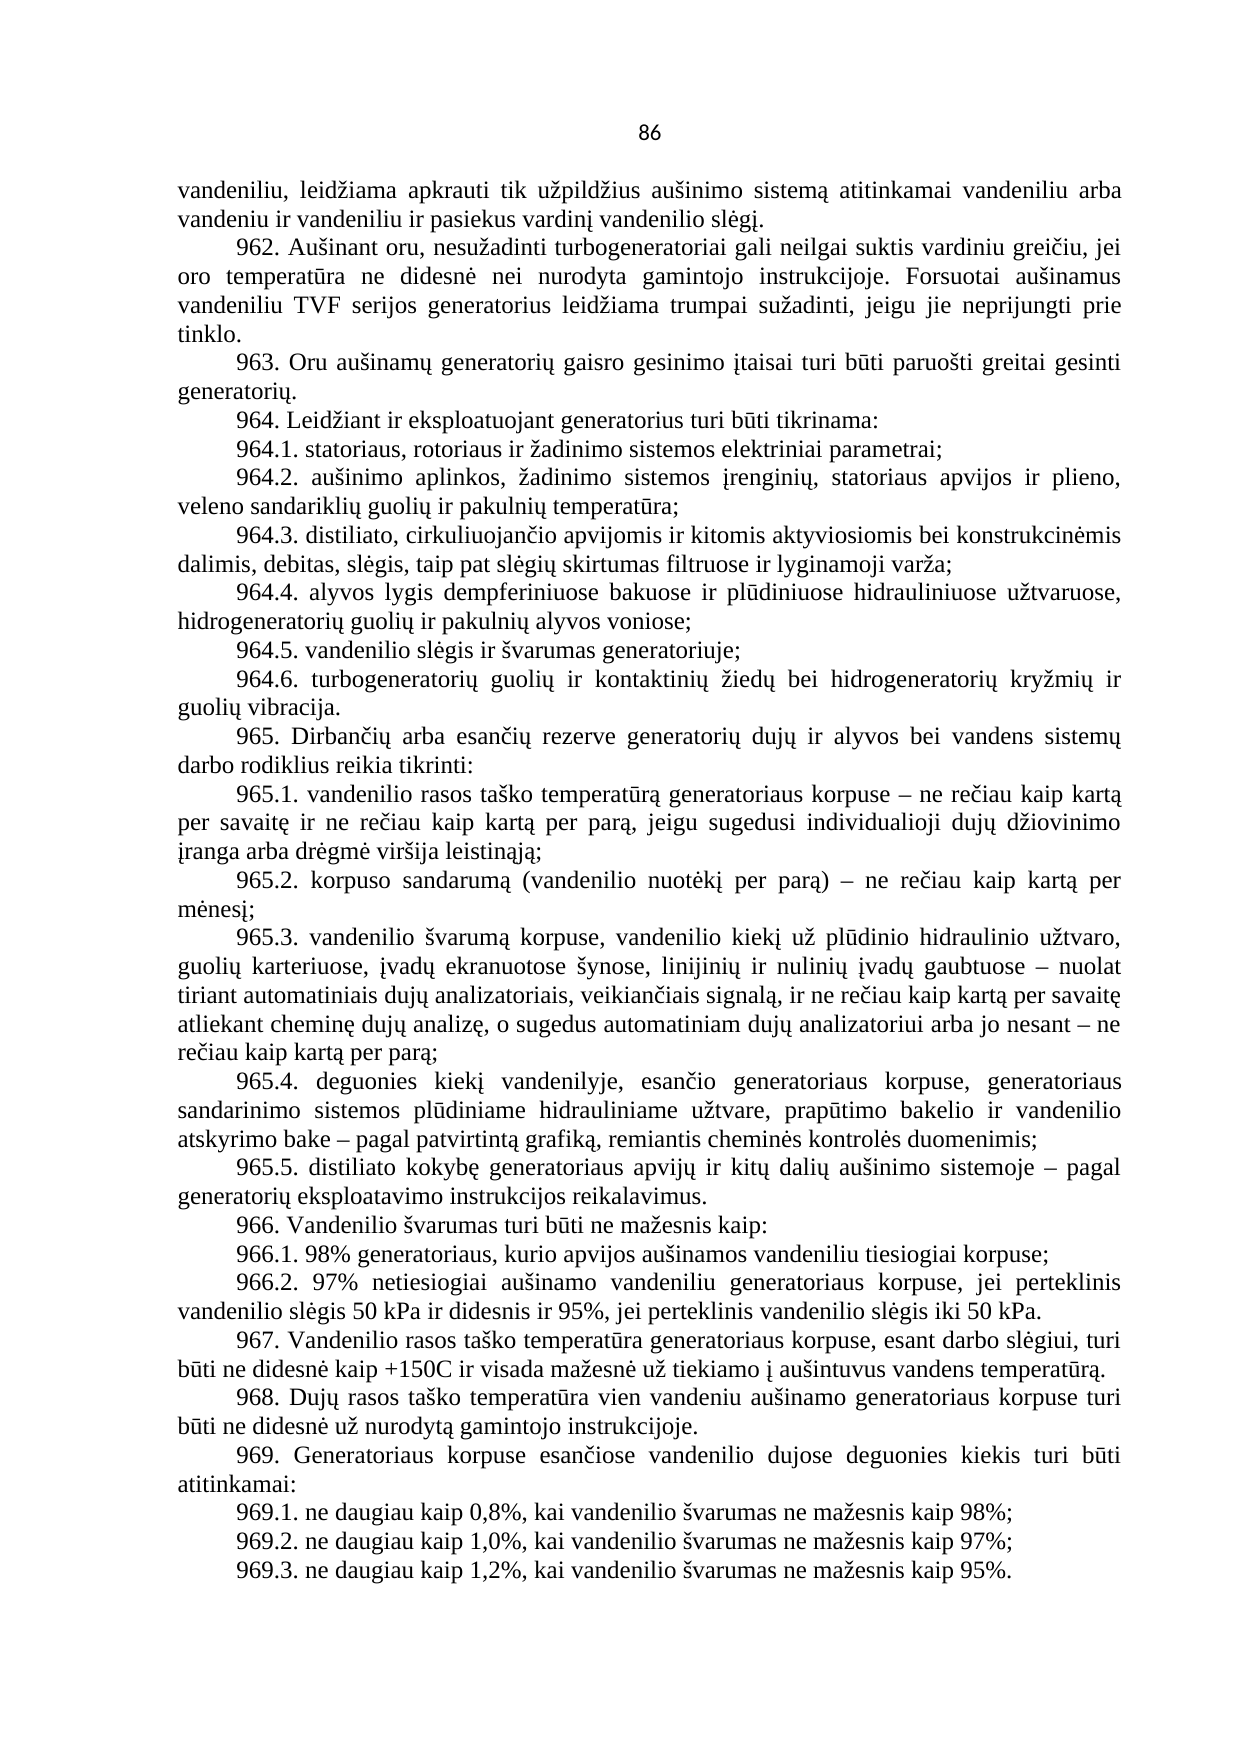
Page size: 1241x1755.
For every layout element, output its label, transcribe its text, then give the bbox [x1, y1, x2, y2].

text 964.5. vandenilio slėgis ir švarumas generatoriuje; [177, 635, 1122, 664]
text 969. Generatoriaus korpuse esančiose vandenilio dujose deguonies kiekis turi būti atitinkamai: [177, 1440, 1122, 1497]
text 963. Oru aušinamų generatorių gaisro gesinimo įtaisai turi būti paruošti greitai gesinti generatorių. [177, 347, 1122, 405]
text 964.1. statoriaus, rotoriaus ir žadinimo sistemos elektriniai parametrai; [177, 434, 1122, 462]
text 964.6. turbogeneratorių guolių ir kontaktinių žiedų bei hidrogeneratorių kryžmių ir guolių vibracija. [177, 664, 1122, 721]
text 964.2. aušinimo aplinkos, žadinimo sistemos įrenginių, statoriaus apvijos ir plieno, veleno sandariklių guolių ir pakulnių temperatūra; [177, 462, 1122, 520]
text 965. Dirbančių arba esančių rezerve generatorių dujų ir alyvos bei vandens sistemų darbo rodiklius reikia tikrinti: [177, 721, 1122, 779]
text 964.3. distiliato, cirkuliuojančio apvijomis ir kitomis aktyviosiomis bei konstrukcinėmis dalimis, debitas, slėgis, taip pat slėgių skirtumas filtruose ir lyginamoji varža; [177, 520, 1122, 577]
text 966.2. 97% netiesiogiai aušinamo vandeniliu generatoriaus korpuse, jei perteklinis vandenilio slėgis 50 kPa ir didesnis ir 95%, jei perteklinis vandenilio slėgis iki 50 kPa. [177, 1267, 1122, 1325]
text 968. Dujų rasos taško temperatūra vien vandeniu aušinamo generatoriaus korpuse turi būti ne didesnė už nurodytą gamintojo instrukcijoje. [177, 1382, 1122, 1440]
text vandeniliu, leidžiama apkrauti tik užpildžius aušinimo sistemą atitinkamai vandeniliu arba vandeniu ir vandeniliu ir pasiekus vardinį vandenilio slėgį. [177, 175, 1122, 232]
text 962. Aušinant oru, nesužadinti turbogeneratoriai gali neilgai suktis vardiniu greičiu, jei oro temperatūra ne didesnė nei nurodyta gamintojo instrukcijoje. Forsuotai aušinamus vandeniliu TVF serijos generatorius leidžiama trumpai sužadinti, jeigu jie neprijungti prie tinklo. [177, 232, 1122, 347]
text 966. Vandenilio švarumas turi būti ne mažesnis kaip: [177, 1210, 1122, 1239]
text 965.4. deguonies kiekį vandenilyje, esančio generatoriaus korpuse, generatoriaus sandarinimo sistemos plūdiniame hidrauliniame užtvare, prapūtimo bakelio ir vandenilio atskyrimo bake – pagal patvirtintą grafiką, remiantis cheminės kontrolės duomenimis; [177, 1066, 1122, 1152]
text 969.3. ne daugiau kaip 1,2%, kai vandenilio švarumas ne mažesnis kaip 95%. [177, 1555, 1122, 1584]
text 965.1. vandenilio rasos taško temperatūrą generatoriaus korpuse – ne rečiau kaip kartą per savaitę ir ne rečiau kaip kartą per parą, jeigu sugedusi individualioji dujų džiovinimo įranga arba drėgmė viršija leistinąją; [177, 779, 1122, 865]
text 965.3. vandenilio švarumą korpuse, vandenilio kiekį už plūdinio hidraulinio užtvaro, guolių karteriuose, įvadų ekranuotose šynose, linijinių ir nulinių įvadų gaubtuose – nuolat tiriant automatiniais dujų analizatoriais, veikiančiais signalą, ir ne rečiau kaip kartą per savaitę atliekant cheminę dujų analizę, o sugedus automatiniam dujų analizatoriui arba jo nesant – ne rečiau kaip kartą per parą; [177, 922, 1122, 1066]
text 969.1. ne daugiau kaip 0,8%, kai vandenilio švarumas ne mažesnis kaip 98%; [177, 1497, 1122, 1526]
text 965.2. korpuso sandarumą (vandenilio nuotėkį per parą) – ne rečiau kaip kartą per mėnesį; [177, 865, 1122, 922]
text 965.5. distiliato kokybę generatoriaus apvijų ir kitų dalių aušinimo sistemoje – pagal generatorių eksploatavimo instrukcijos reikalavimus. [177, 1152, 1122, 1210]
text 969.2. ne daugiau kaip 1,0%, kai vandenilio švarumas ne mažesnis kaip 97%; [177, 1526, 1122, 1555]
text 964. Leidžiant ir eksploatuojant generatorius turi būti tikrinama: [177, 405, 1122, 434]
text 967. Vandenilio rasos taško temperatūra generatoriaus korpuse, esant darbo slėgiui, turi būti ne didesnė kaip +150C ir visada mažesnė už tiekiamo į aušintuvus vandens temperatūrą. [177, 1325, 1122, 1382]
text 964.4. alyvos lygis dempferiniuose bakuose ir plūdiniuose hidrauliniuose užtvaruose, hidrogeneratorių guolių ir pakulnių alyvos voniose; [177, 577, 1122, 635]
text 966.1. 98% generatoriaus, kurio apvijos aušinamos vandeniliu tiesiogiai korpuse; [177, 1239, 1122, 1267]
